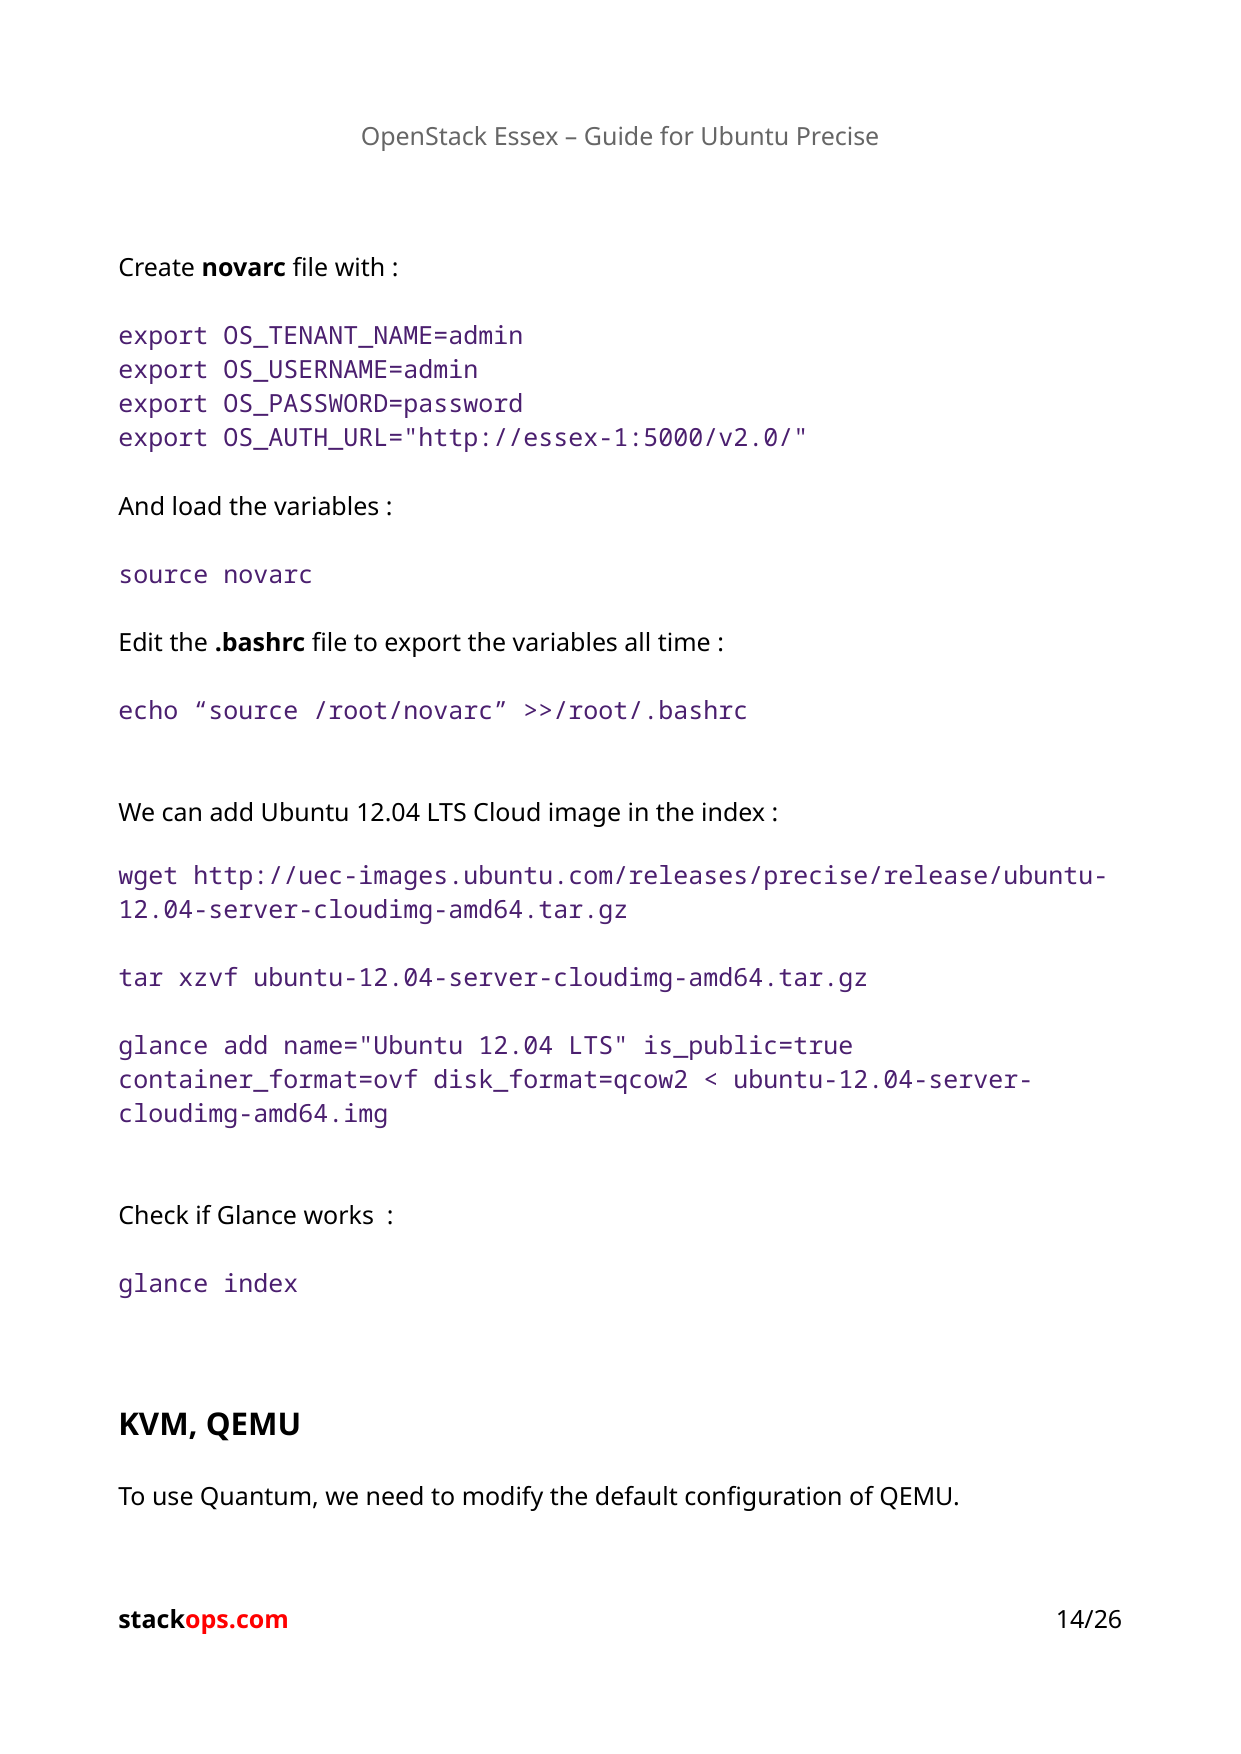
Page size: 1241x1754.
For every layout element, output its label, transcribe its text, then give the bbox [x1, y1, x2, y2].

text Check if Glance works : [118, 1198, 1122, 1232]
text export OS_PASSWORD=password [118, 386, 1122, 420]
text We can add Ubuntu 12.04 LTS Cloud image in the index : [118, 795, 1122, 829]
text glance add name="Ubuntu 12.04 LTS" is_public=true container_format=ovf disk_format=qcow2 < ubuntu-12.04-server-cloudimg-amd64.img [118, 1028, 1122, 1130]
text export OS_USERNAME=admin [118, 352, 1122, 386]
text echo “source /root/novarc” >>/root/.bashrc [118, 693, 1122, 727]
text wget http://uec-images.ubuntu.com/releases/precise/release/ubuntu-12.04-server-cloudimg-amd64.tar.gz [118, 857, 1122, 925]
text glance index [118, 1266, 1122, 1300]
text To use Quantum, we need to modify the default configuration of QEMU. [118, 1479, 1122, 1513]
text tar xzvf ubuntu-12.04-server-cloudimg-amd64.tar.gz [118, 959, 1122, 993]
text Create novarc file with : [118, 250, 1122, 284]
text KVM, QEMU [118, 1402, 1122, 1445]
text source novarc [118, 556, 1122, 590]
text And load the variables : [118, 488, 1122, 522]
text export OS_TENANT_NAME=admin [118, 318, 1122, 352]
text export OS_AUTH_URL="http://essex-1:5000/v2.0/" [118, 420, 1122, 454]
text Edit the .bashrc file to export the variables all time : [118, 624, 1122, 658]
